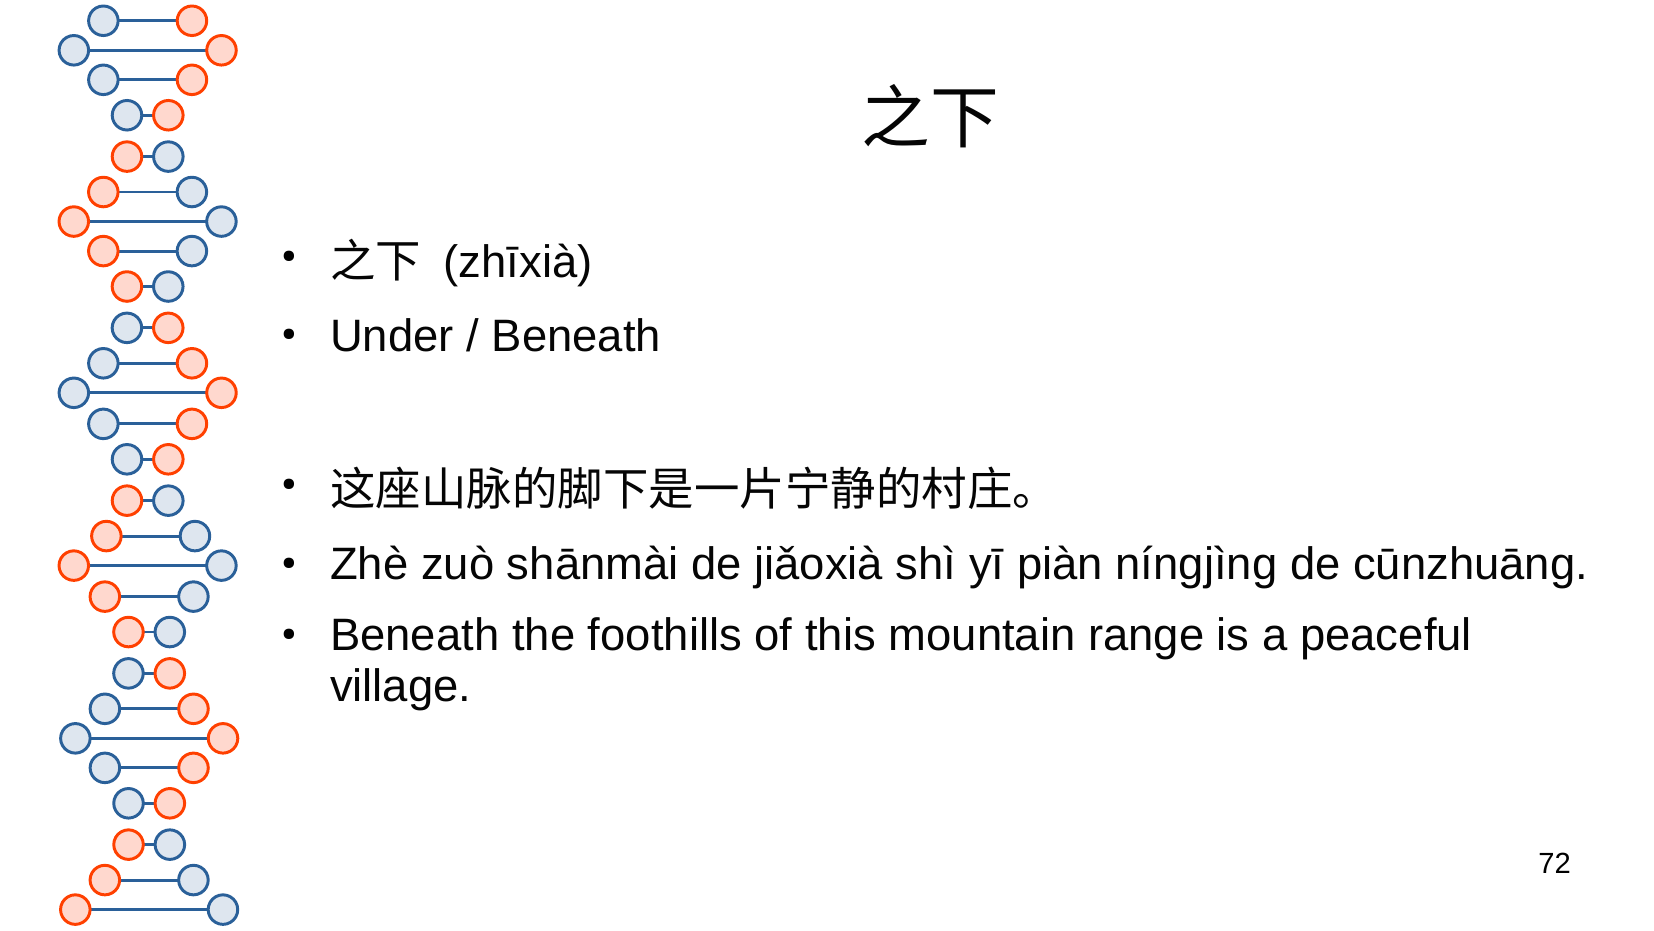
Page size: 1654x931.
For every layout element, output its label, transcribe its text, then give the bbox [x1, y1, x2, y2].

list 之下 (zhīxià) Under / Beneath 这座山脉的脚下是一片宁静的村庄。 Zhè zuò shānmài de jiǎoxià shì yī piàn níngjìng de cūnzhuāng. Beneath the foothills of this mountain range is a peaceful village. [265, 224, 1595, 764]
title 之下 [265, 35, 1595, 189]
